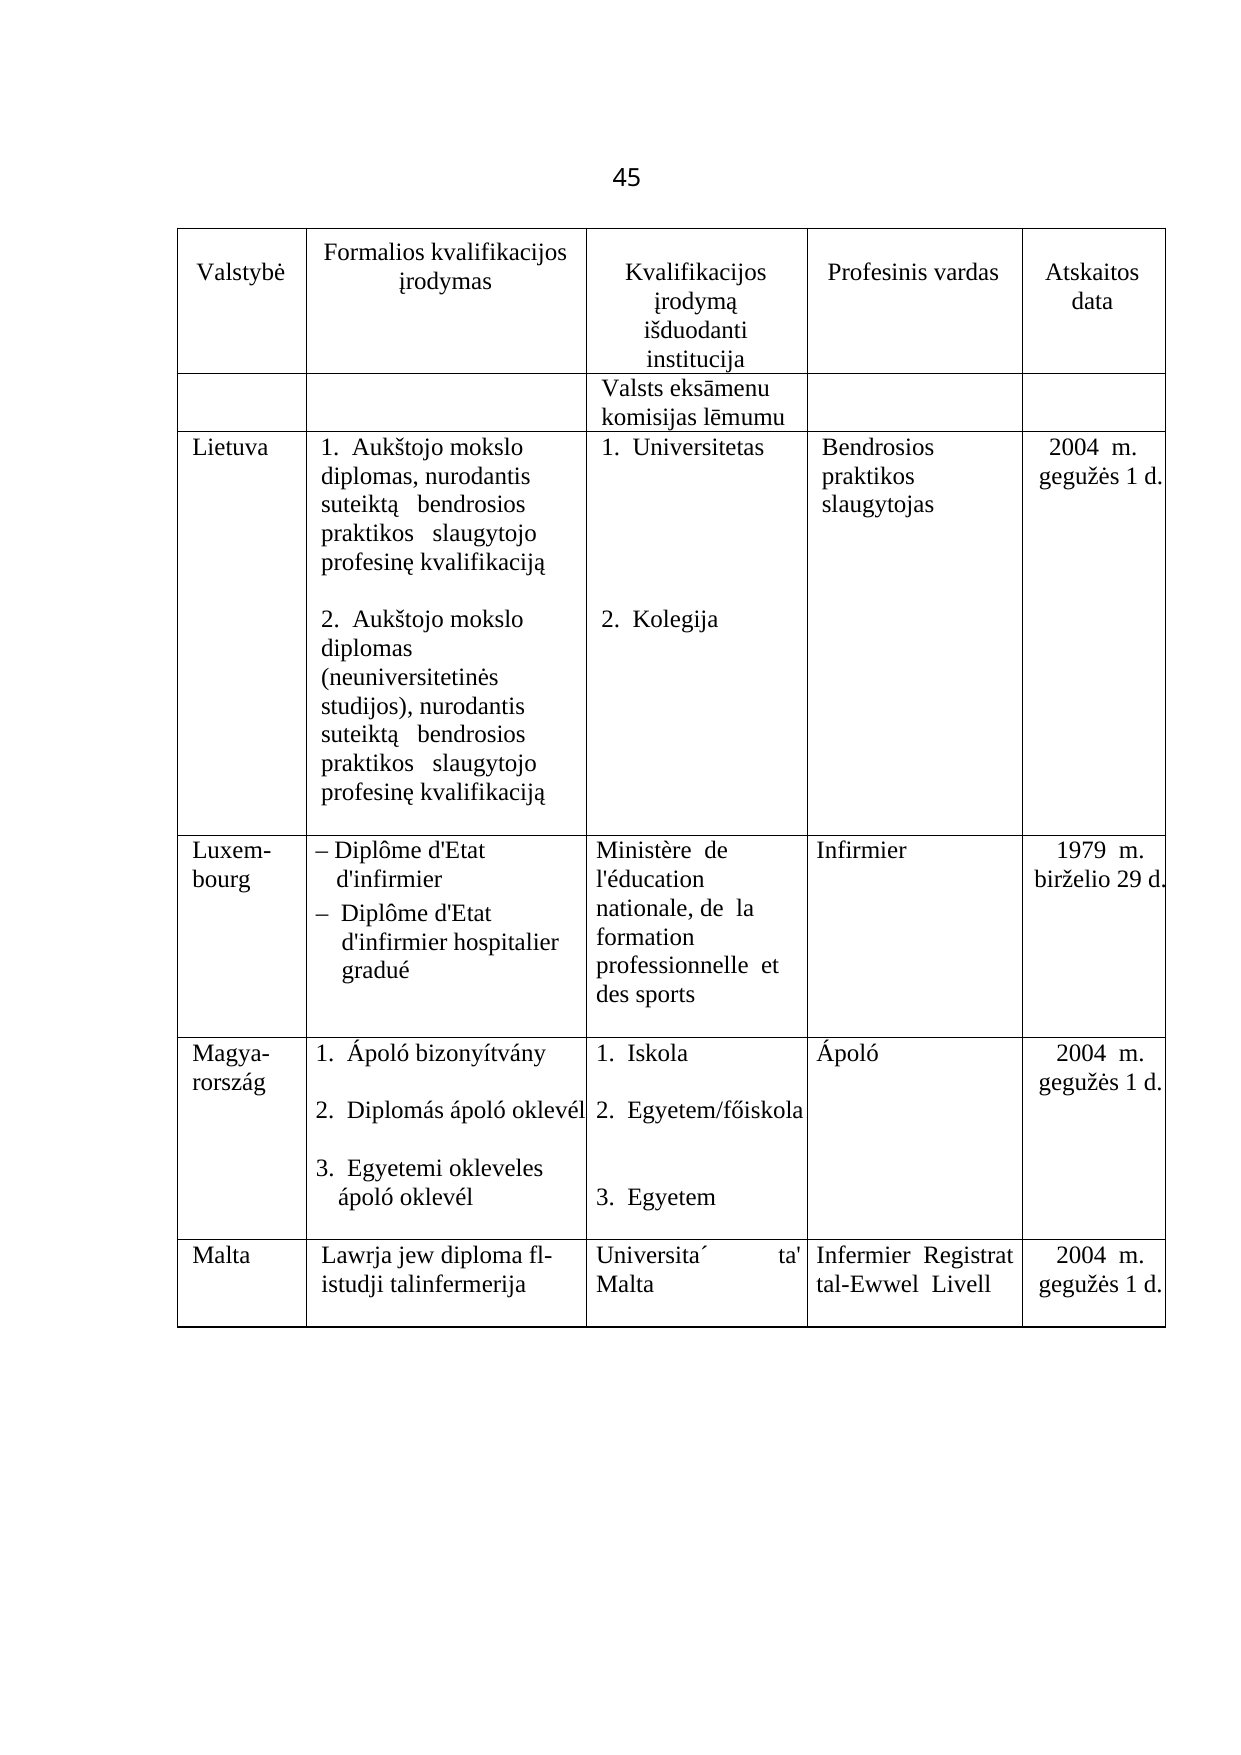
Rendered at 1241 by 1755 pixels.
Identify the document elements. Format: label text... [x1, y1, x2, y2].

table_cell Lietuva [178, 432, 306, 834]
table_cell 2004 m. gegužės 1 d. [1023, 1240, 1165, 1326]
table_header Profesinis vardas [808, 229, 1022, 372]
table_header Kvalifikacijos įrodymą išduodanti institucija [587, 229, 807, 372]
table_cell [1023, 374, 1165, 431]
table_cell Bendrosios praktikos slaugytojas [808, 432, 1022, 834]
table_cell [307, 374, 586, 431]
table_cell Universita´ ta' Malta [587, 1240, 807, 1326]
table_cell Magya-rország [178, 1038, 306, 1239]
table_cell [808, 374, 1022, 431]
table_cell Malta [178, 1240, 306, 1326]
table_header Atskaitos data [1023, 229, 1165, 372]
table_cell 2004 m. gegužės 1 d. [1023, 432, 1165, 834]
table_cell Valsts eksāmenu komisijas lēmumu [587, 374, 807, 431]
table_cell Infermier Registrat tal-Ewwel Livell [808, 1240, 1022, 1326]
table_cell 1. Iskola 2. Egyetem/főiskola 3. Egyetem [587, 1038, 807, 1239]
table_cell Luxem-bourg [178, 836, 306, 1037]
table_header Formalios kvalifikacijos įrodymas [307, 229, 586, 372]
table_cell Infirmier [808, 836, 1022, 1037]
table_cell Lawrja jew diploma fl-istudji talinfermerija [307, 1240, 586, 1326]
table_cell 1. Universitetas 2. Kolegija [587, 432, 807, 834]
table_cell [178, 374, 306, 431]
table_header Valstybė [178, 229, 306, 372]
table_cell 1979 m. birželio 29 d. [1023, 836, 1165, 1037]
table_cell Ápoló [808, 1038, 1022, 1239]
table_cell 1. Ápoló bizonyítvány 2. Diplomás ápoló oklevél 3. Egyetemi okleveles ápoló oklevél [307, 1038, 586, 1239]
table_cell Ministère de l'éducation nationale, de la formation professionnelle et des sports [587, 836, 807, 1037]
table_cell 1. Aukštojo mokslo diplomas, nurodantis suteiktą bendrosios praktikos slaugytojo profesinę kvalifikaciją 2. Aukštojo mokslo diplomas (neuniversitetinės studijos), nurodantis suteiktą bendrosios praktikos slaugytojo profesinę kvalifikaciją [307, 432, 586, 834]
table_cell 2004 m. gegužės 1 d. [1023, 1038, 1165, 1239]
table_cell – Diplôme d'Etat d'infirmier – Diplôme d'Etat d'infirmier hospitalier gradué [307, 836, 586, 1037]
